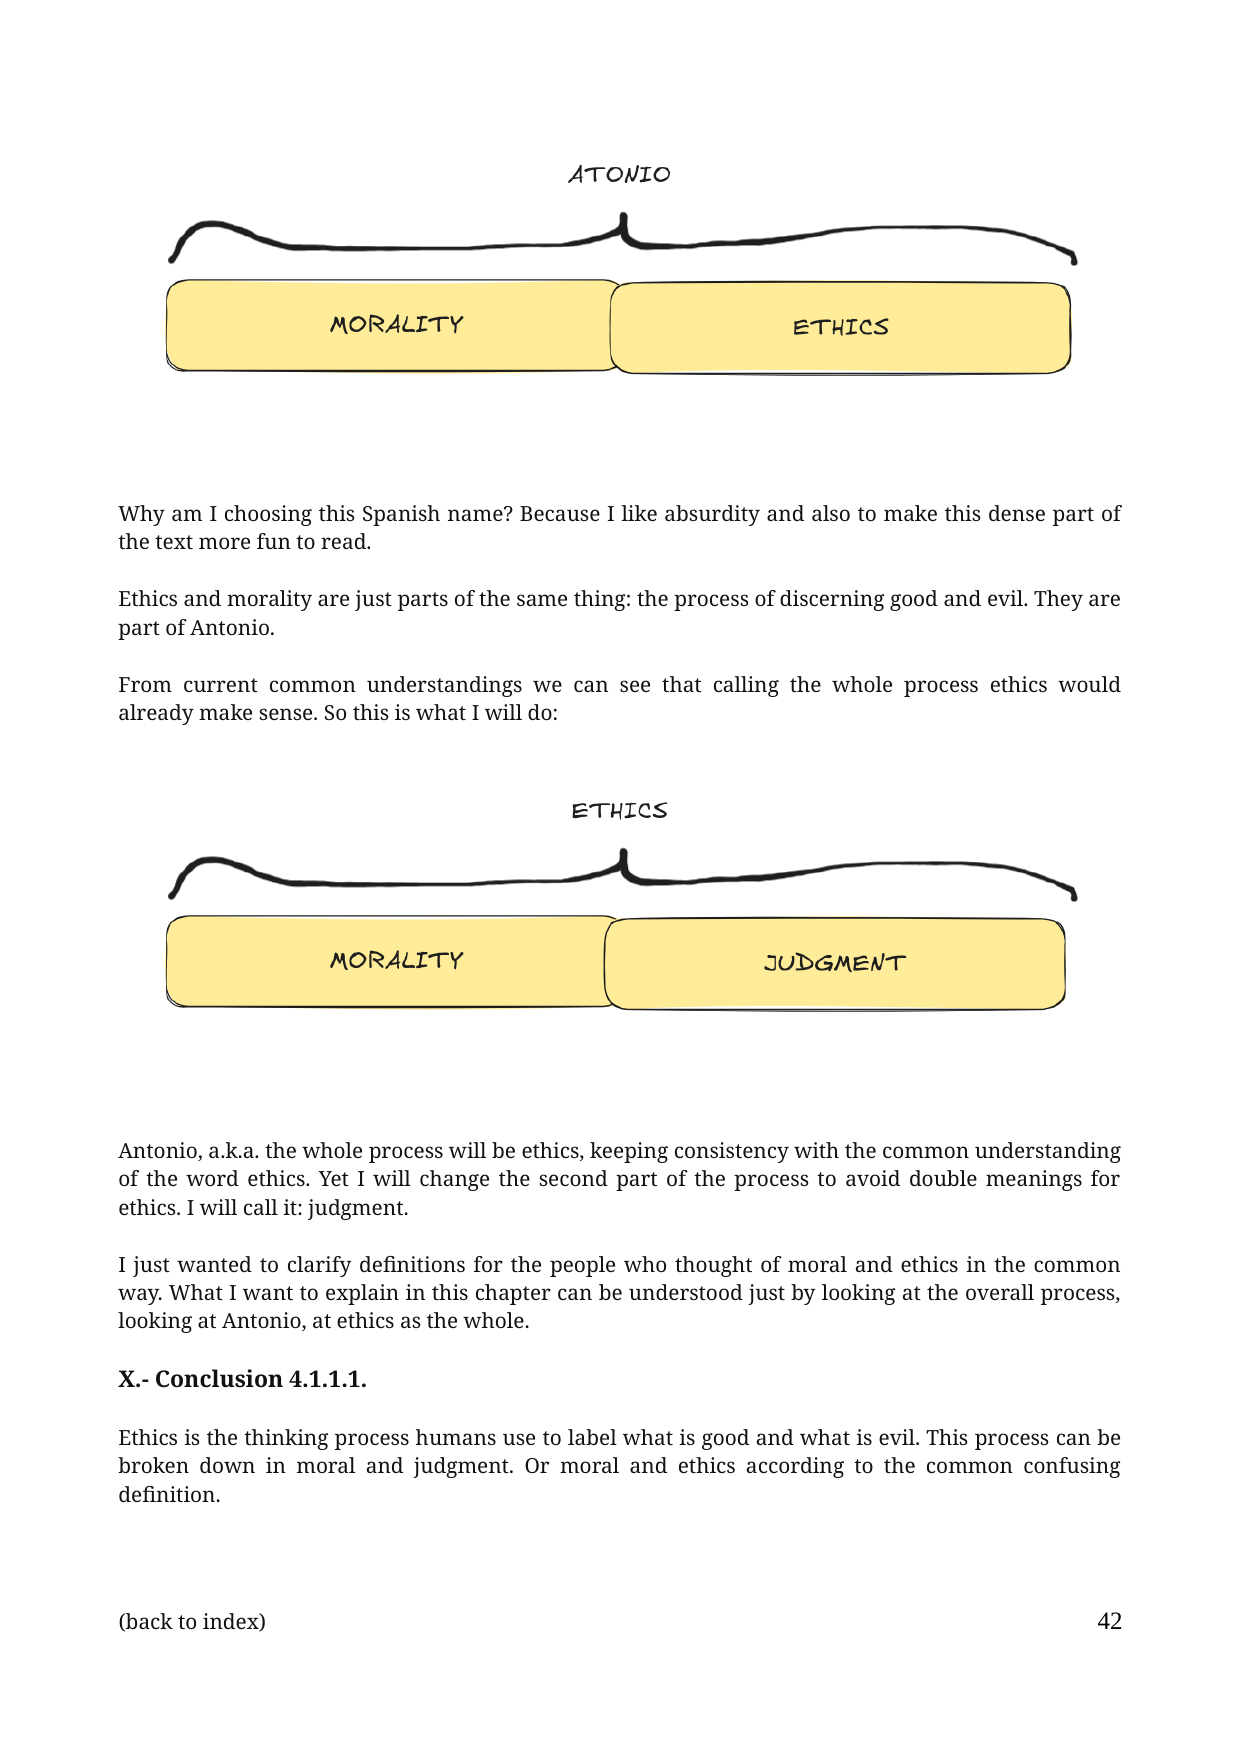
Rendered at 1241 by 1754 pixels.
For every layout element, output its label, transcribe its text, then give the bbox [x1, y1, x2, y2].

picture [118, 118, 1123, 443]
text I just wanted to clarify definitions for the people who thought of moral and ethics in the common way. What I want to explain in this chapter can be understood just by looking at the overall process, looking at Antonio, at ethics as the whole. [118, 1250, 1122, 1335]
text X.- Conclusion 4.1.1.1. [118, 1363, 1122, 1395]
text Antonio, a.k.a. the whole process will be ethics, keeping consistency with the common understanding of the word ethics. Yet I will change the second part of the process to avoid double meanings for ethics. I will call it: judgment. [118, 1136, 1122, 1221]
picture [118, 755, 1123, 1079]
text Why am I choosing this Spanish name? Because I like absurdity and also to make this dense part of the text more fun to read. [118, 499, 1122, 556]
text Ethics and morality are just parts of the same thing: the process of discerning good and evil. They are part of Antonio. [118, 584, 1122, 641]
text Ethics is the thinking process humans use to label what is good and what is evil. This process can be broken down in moral and judgment. Or moral and ethics according to the common confusing definition. [118, 1423, 1122, 1508]
text From current common understandings we can see that calling the whole process ethics would already make sense. So this is what I will do: [118, 670, 1122, 727]
